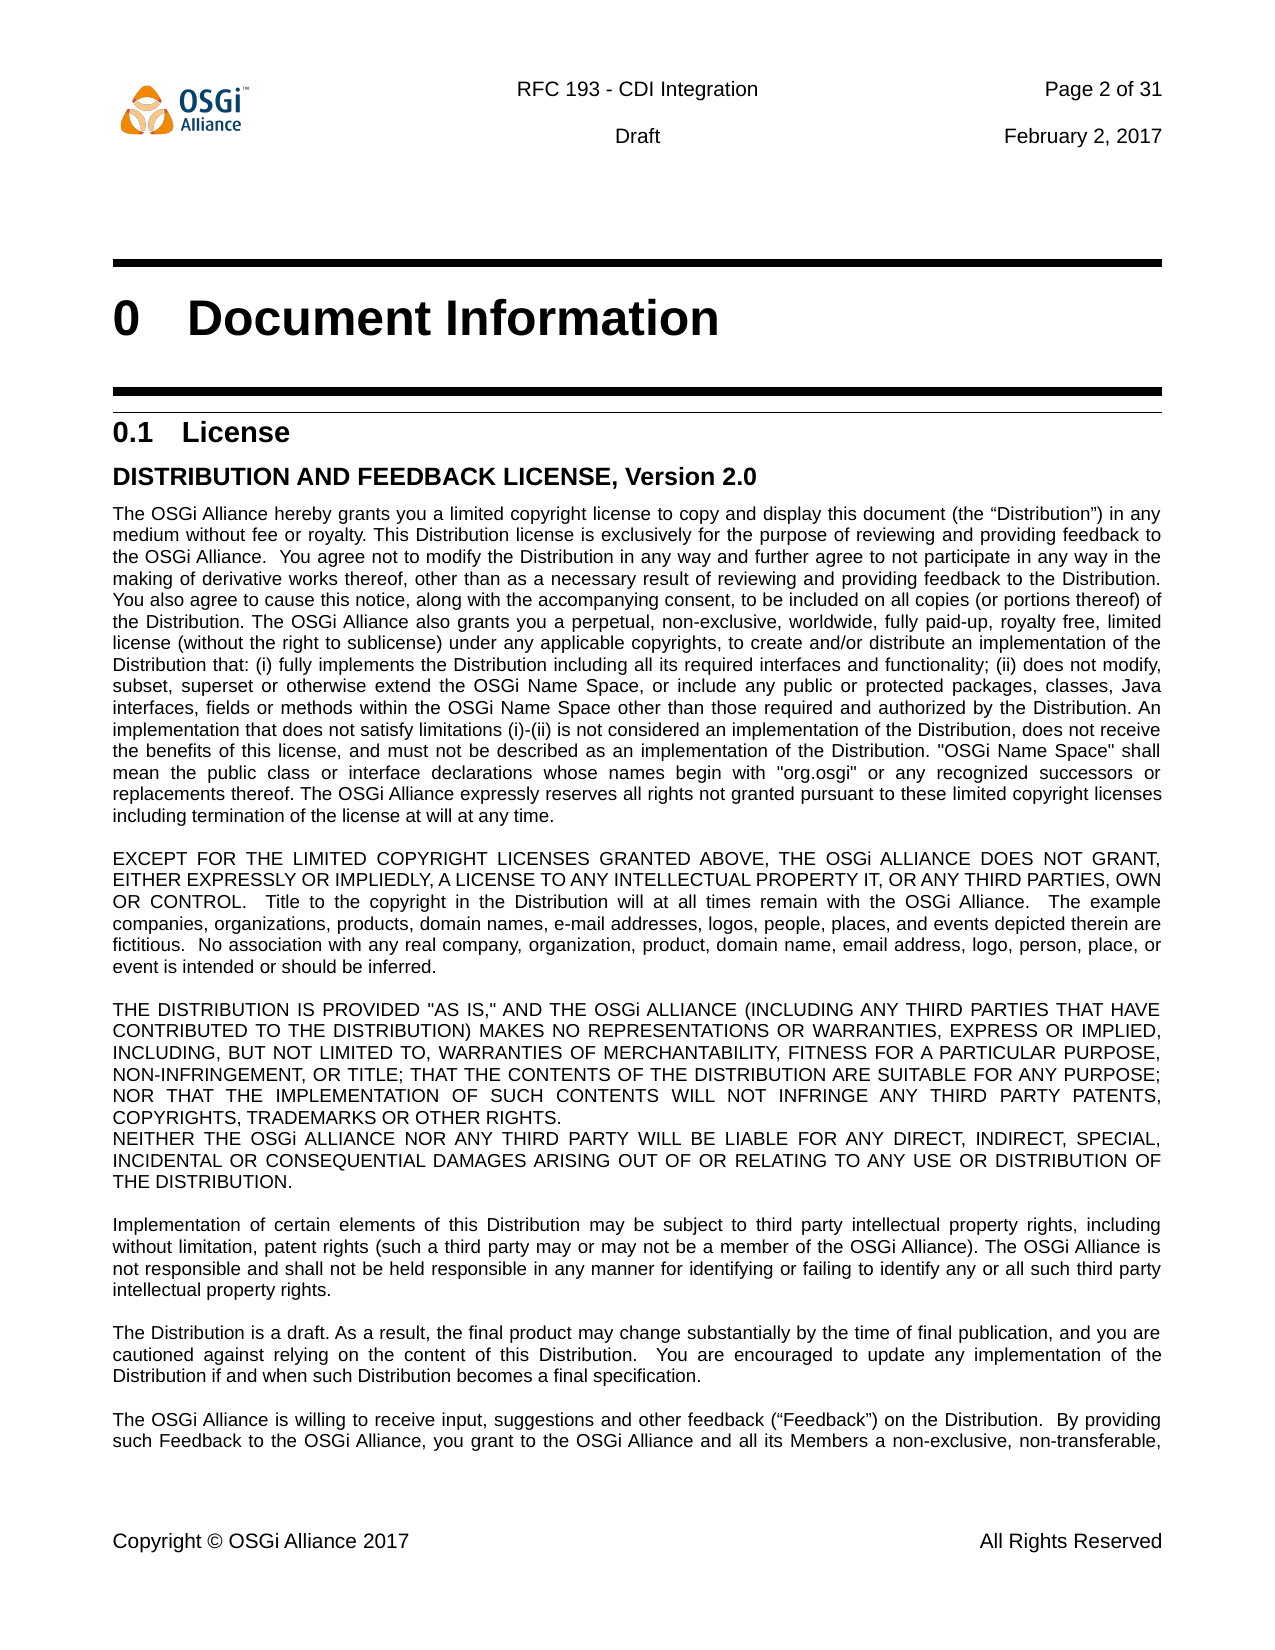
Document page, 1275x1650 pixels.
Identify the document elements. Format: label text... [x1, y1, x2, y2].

text EXCEPT FOR THE LIMITED COPYRIGHT LICENSES GRANTED ABOVE, THE OSGi ALLIANCE DOES NOT GRANT, EITHER EXPRESSLY OR IMPLIEDLY, A LICENSE TO ANY INTELLECTUAL PROPERTY IT, OR ANY THIRD PARTIES, OWN OR CONTROL. Title to the copyright in the Distribution will at all times remain with the OSGi Alliance. The example companies, organizations, products, domain names, e-mail addresses, logos, people, places, and events depicted therein are fictitious. No association with any real company, organization, product, domain name, email address, logo, person, place, or event is intended or should be inferred. [112, 848, 1162, 977]
picture [113, 78, 257, 142]
text Implementation of certain elements of this Distribution may be subject to third party intellectual property rights, including without limitation, patent rights (such a third party may or may not be a member of the OSGi Alliance). The OSGi Alliance is not responsible and shall not be held responsible in any manner for identifying or failing to identify any or all such third party intellectual property rights. [112, 1214, 1162, 1301]
subtitle Document Information [112, 260, 1162, 396]
text The OSGi Alliance hereby grants you a limited copyright license to copy and display this document (the “Distribution”) in any medium without fee or royalty. This Distribution license is exclusively for the purpose of reviewing and providing feedback to the OSGi Alliance. You agree not to modify the Distribution in any way and further agree to not participate in any way in the making of derivative works thereof, other than as a necessary result of reviewing and providing feedback to the Distribution. You also agree to cause this notice, along with the accompanying consent, to be included on all copies (or portions thereof) of the Distribution. The OSGi Alliance also grants you a perpetual, non-exclusive, worldwide, fully paid-up, royalty free, limited license (without the right to sublicense) under any applicable copyrights, to create and/or distribute an implementation of the Distribution that: (i) fully implements the Distribution including all its required interfaces and functionality; (ii) does not modify, subset, superset or otherwise extend the OSGi Name Space, or include any public or protected packages, classes, Java interfaces, fields or methods within the OSGi Name Space other than those required and authorized by the Distribution. An implementation that does not satisfy limitations (i)-(ii) is not considered an implementation of the Distribution, does not receive the benefits of this license, and must not be described as an implementation of the Distribution. "OSGi Name Space" shall mean the public class or interface declarations whose names begin with "org.osgi" or any recognized successors or replacements thereof. The OSGi Alliance expressly reserves all rights not granted pursuant to these limited copyright licenses including termination of the license at will at any time. [112, 503, 1162, 826]
text DISTRIBUTION AND FEEDBACK LICENSE, Version 2.0 [112, 461, 1162, 490]
text The Distribution is a draft. As a result, the final product may change substantially by the time of final publication, and you are cautioned against relying on the content of this Distribution. You are encouraged to update any implementation of the Distribution if and when such Distribution becomes a final specification. [112, 1322, 1162, 1387]
text The OSGi Alliance is willing to receive input, suggestions and other feedback (“Feedback”) on the Distribution. By providing such Feedback to the OSGi Alliance, you grant to the OSGi Alliance and all its Members a non-exclusive, non-transferable, [112, 1408, 1162, 1451]
text THE DISTRIBUTION IS PROVIDED "AS IS," AND THE OSGi ALLIANCE (INCLUDING ANY THIRD PARTIES THAT HAVE CONTRIBUTED TO THE DISTRIBUTION) MAKES NO REPRESENTATIONS OR WARRANTIES, EXPRESS OR IMPLIED, INCLUDING, BUT NOT LIMITED TO, WARRANTIES OF MERCHANTABILITY, FITNESS FOR A PARTICULAR PURPOSE, NON-INFRINGEMENT, OR TITLE; THAT THE CONTENTS OF THE DISTRIBUTION ARE SUITABLE FOR ANY PURPOSE; NOR THAT THE IMPLEMENTATION OF SUCH CONTENTS WILL NOT INFRINGE ANY THIRD PARTY PATENTS, COPYRIGHTS, TRADEMARKS OR OTHER RIGHTS. [112, 999, 1162, 1128]
text NEITHER THE OSGi ALLIANCE NOR ANY THIRD PARTY WILL BE LIABLE FOR ANY DIRECT, INDIRECT, SPECIAL, INCIDENTAL OR CONSEQUENTIAL DAMAGES ARISING OUT OF OR RELATING TO ANY USE OR DISTRIBUTION OF THE DISTRIBUTION. [112, 1128, 1162, 1193]
subtitle License [112, 413, 1162, 449]
